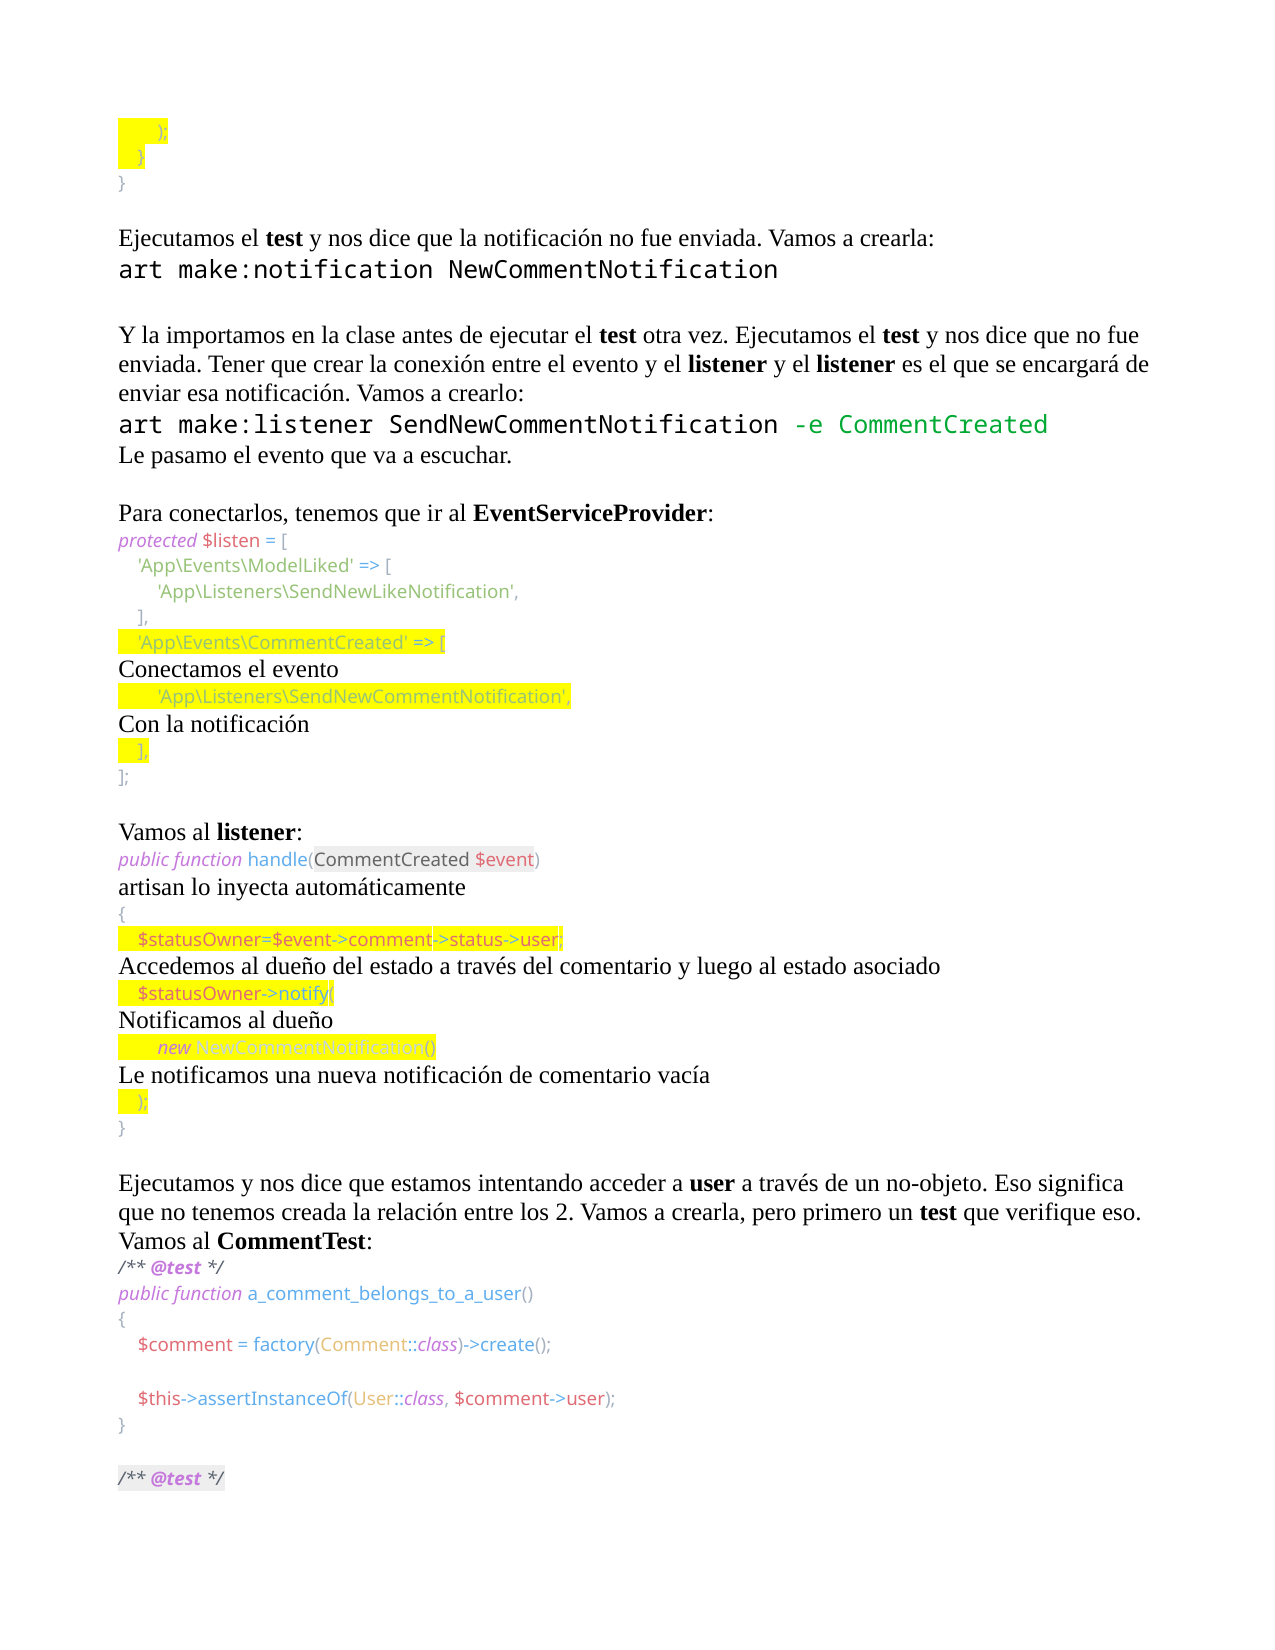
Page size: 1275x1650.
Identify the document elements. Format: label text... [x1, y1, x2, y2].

text Vamos al listener: [118, 817, 1157, 846]
text Ejecutamos y nos dice que estamos intentando acceder a user a través de un no-objeto. Eso significa que no tenemos creada la relación entre los 2. Vamos a crearla, pero primero un test que verifique eso. [118, 1168, 1157, 1226]
text Vamos al CommentTest: [118, 1226, 1157, 1255]
text protected $listen = [ 'App\Events\ModelLiked' => [ 'App\Listeners\SendNewLikeNotification', ], 'App\Events\CommentCreated' => [ Conectamos el evento [118, 527, 1157, 683]
text /** @test */ public function a_comment_belongs_to_a_user() { $comment = factory(Comment::class)->create(); $this->assertInstanceOf(User::class, $comment->user); } /** @test */ [118, 1255, 1157, 1491]
text public function handle(CommentCreated $event) artisan lo inyecta automáticamente [118, 846, 1157, 900]
text { $statusOwner=$event->comment->status->user; Accedemos al dueño del estado a través del comentario y luego al estado asociado $statusOwner->notify( Notificamos al dueño [118, 900, 1157, 1034]
text Ejecutamos el test y nos dice que la notificación no fue enviada. Vamos a crearla: [118, 223, 1157, 252]
text ], ]; [118, 737, 1157, 788]
text ); } [118, 1089, 1157, 1140]
text new NewCommentNotification() Le notificamos una nueva notificación de comentario vacía [118, 1034, 1157, 1089]
text ); } } [118, 118, 1157, 195]
text art make:listener SendNewCommentNotification -e CommentCreated Le pasamo el evento que va a escuchar. [118, 407, 1157, 469]
text art make:notification NewCommentNotification Y la importamos en la clase antes de ejecutar el test otra vez. Ejecutamos el test y nos dice que no fue enviada. Tener que crear la conexión entre el evento y el listener y el listener es el que se encargará de enviar esa notificación. Vamos a crearlo: [118, 252, 1157, 407]
text Para conectarlos, tenemos que ir al EventServiceProvider: [118, 498, 1157, 527]
text 'App\Listeners\SendNewCommentNotification', Con la notificación [118, 683, 1157, 737]
